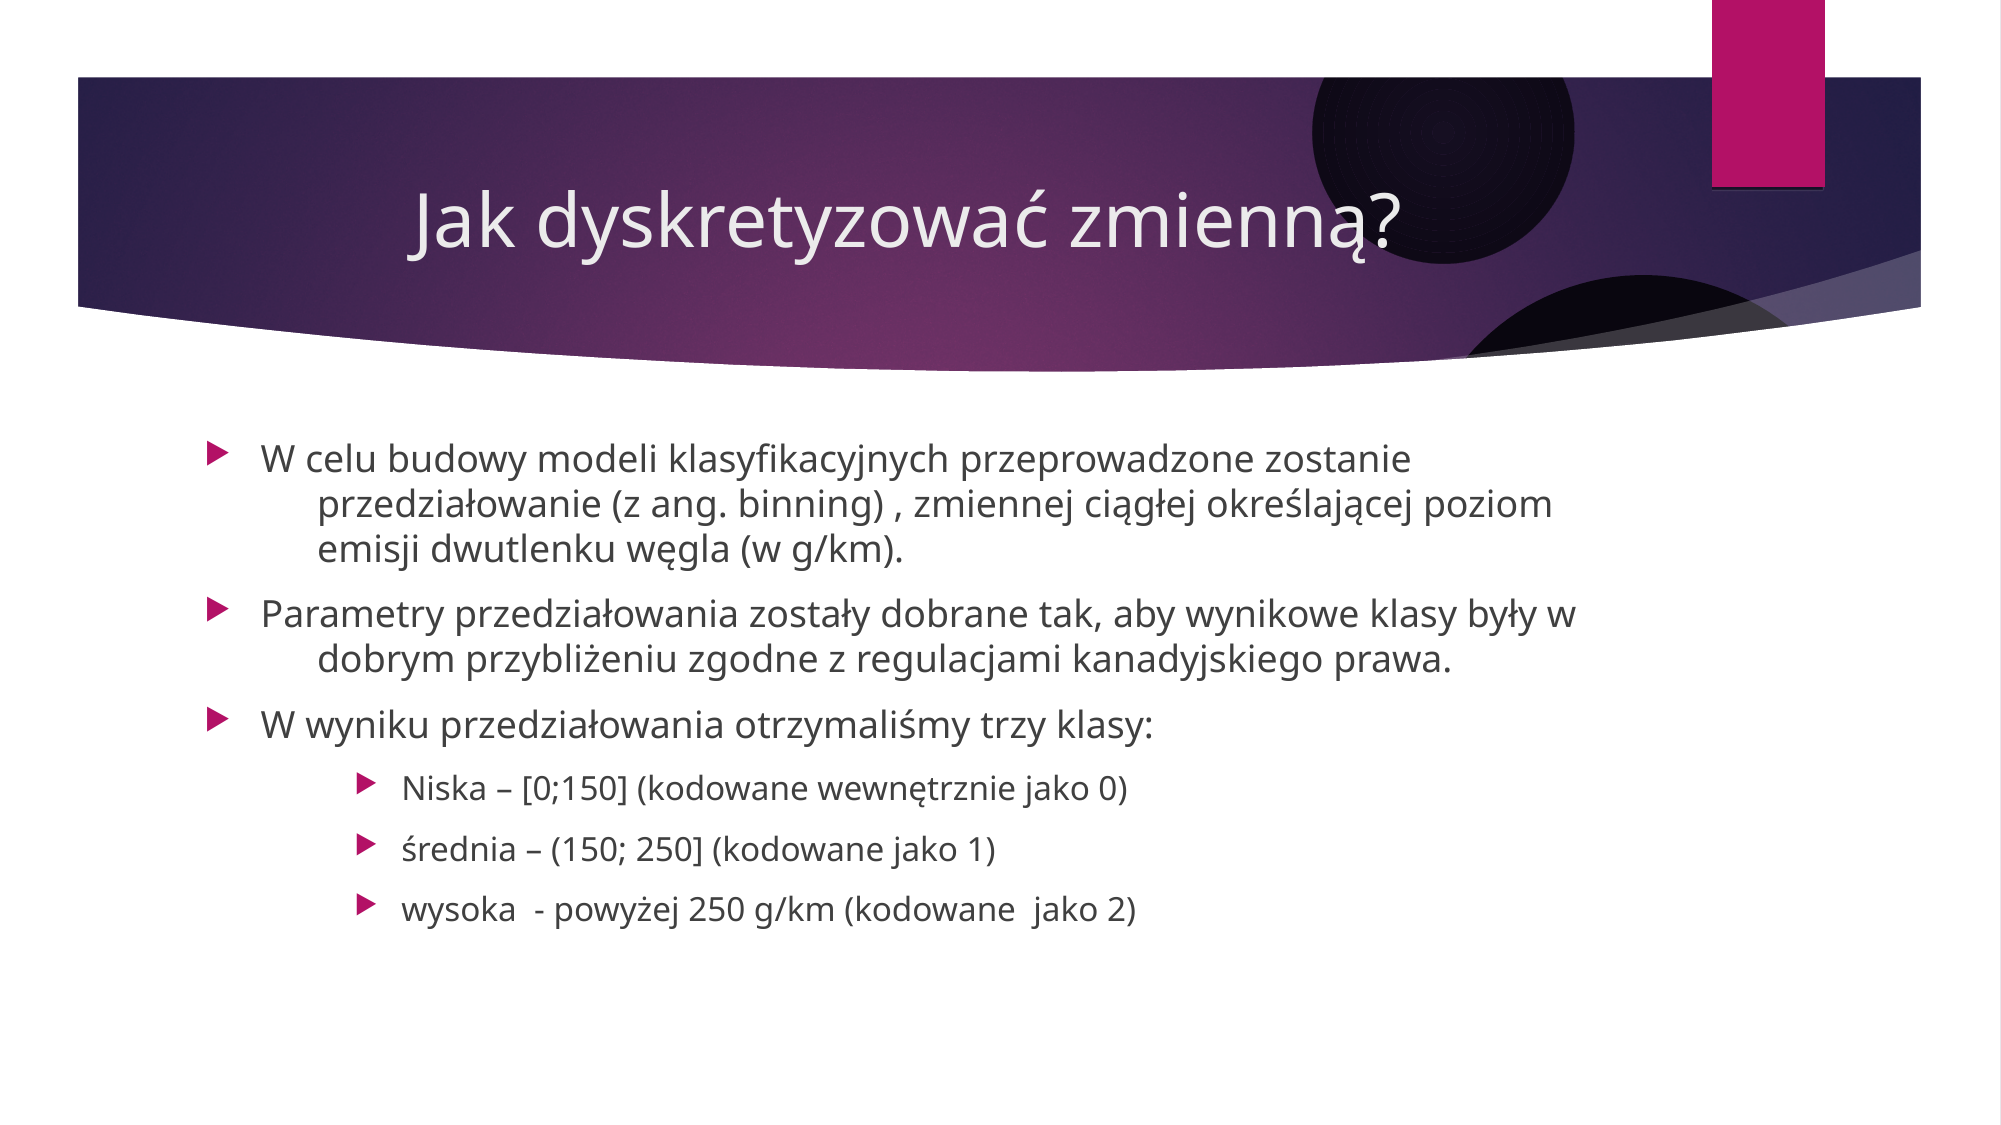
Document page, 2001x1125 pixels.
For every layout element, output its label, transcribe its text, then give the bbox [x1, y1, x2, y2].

list W celu budowy modeli klasyfikacyjnych przeprowadzone zostanie przedziałowanie (z ang. binning) , zmiennej ciągłej określającej poziom emisji dwutlenku węgla (w g/km). Parametry przedziałowania zostały dobrane tak, aby wynikowe klasy były w dobrym przybliżeniu zgodne z regulacjami kanadyjskiego prawa. W wyniku przedziałowania otrzymaliśmy trzy klasy: Niska – [0;150] (kodowane wewnętrznie jako 0) średnia – (150; 250] (kodowane jako 1) wysoka - powyżej 250 g/km (kodowane jako 2) [189, 427, 1638, 988]
title Jak dyskretyzować zmienną? [189, 159, 1627, 276]
